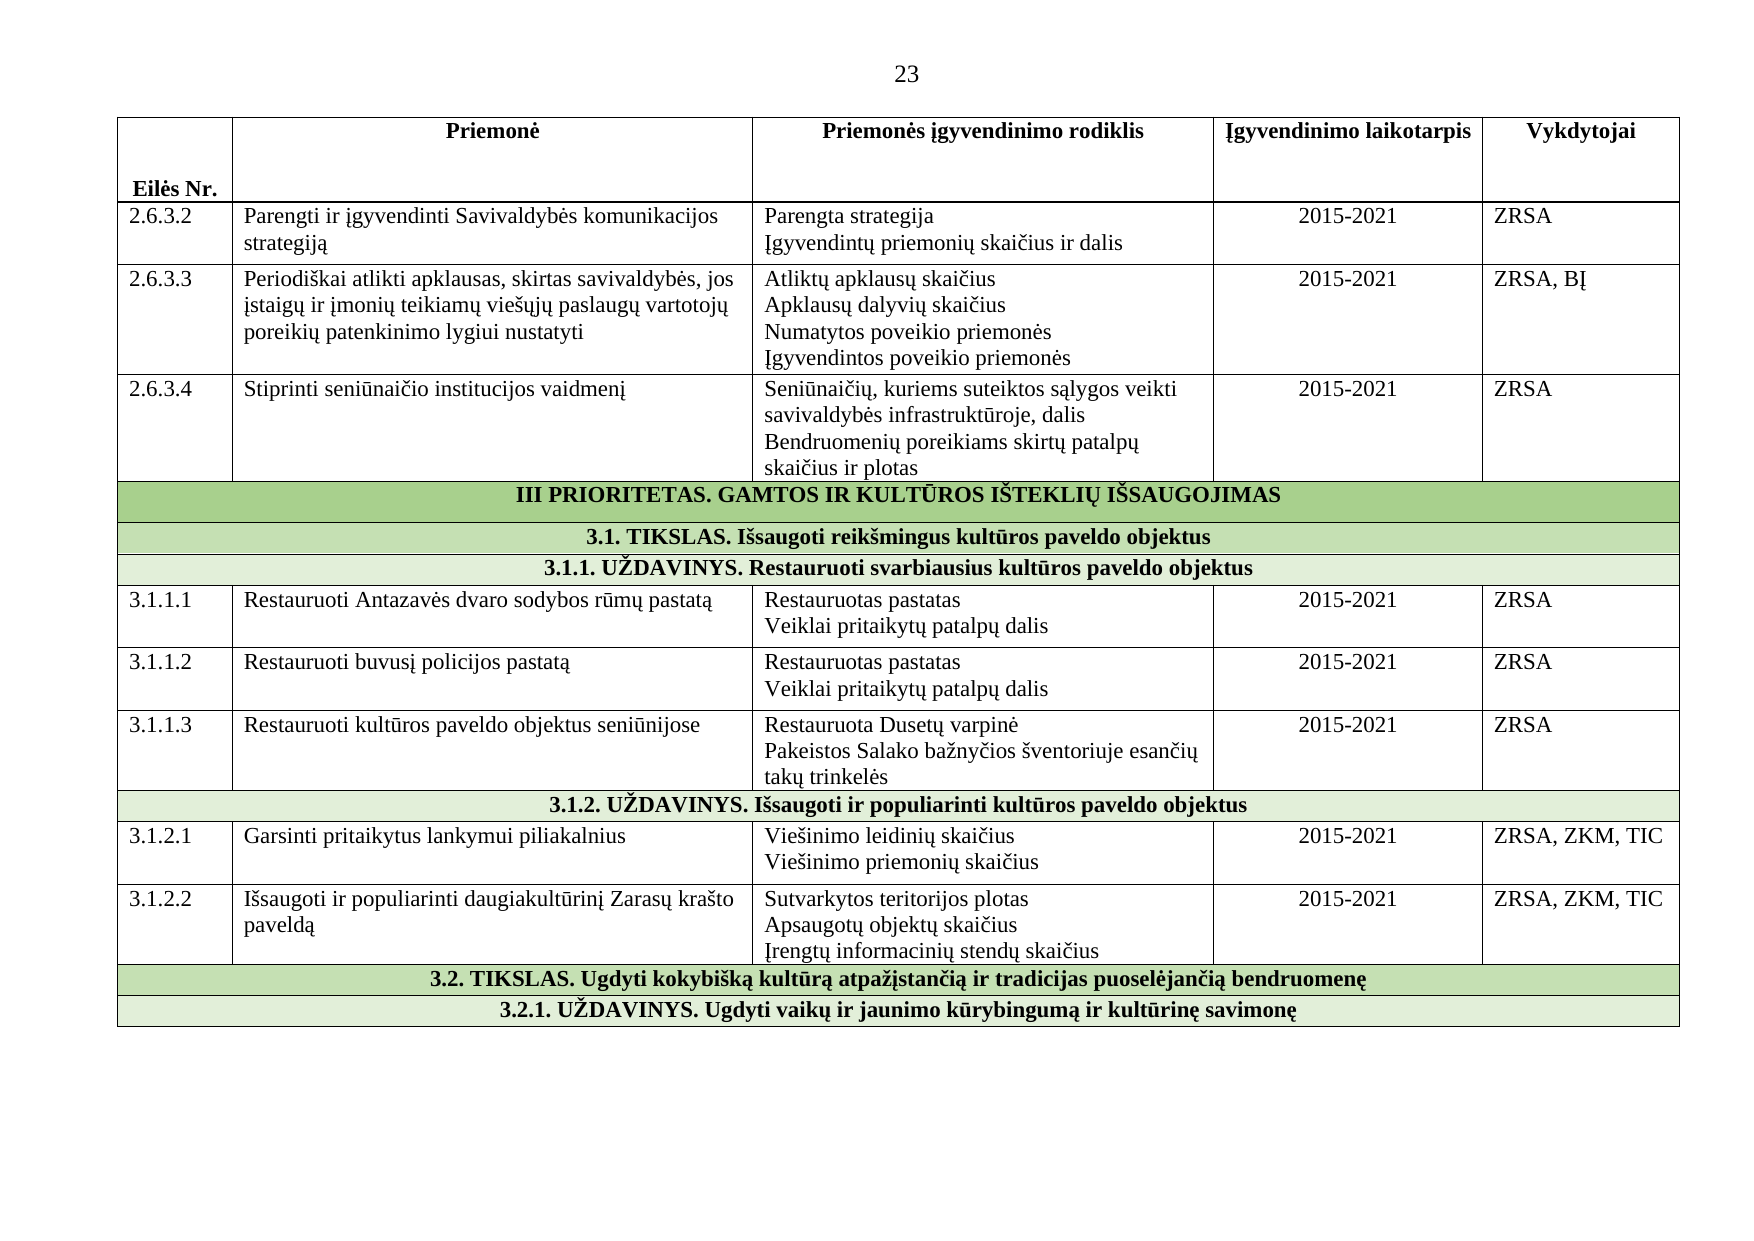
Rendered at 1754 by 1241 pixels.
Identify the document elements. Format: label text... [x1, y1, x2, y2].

table_cell ZRSA [1483, 648, 1679, 710]
table_cell 3.2.1. UŽDAVINYS. Ugdyti vaikų ir jaunimo kūrybingumą ir kultūrinę savimonę [118, 996, 1679, 1026]
table_cell 2015-2021 [1214, 885, 1482, 964]
table_cell Restauruotas pastatas Veiklai pritaikytų patalpų dalis [753, 586, 1213, 647]
table_cell ZRSA [1483, 203, 1679, 264]
table_cell 2015-2021 [1214, 375, 1482, 481]
table_cell ZRSA, ZKM, TIC [1483, 822, 1679, 883]
table_cell 2.6.3.3 [118, 265, 232, 374]
table_cell 2015-2021 [1214, 586, 1482, 647]
table_cell 3.1.2.2 [118, 885, 232, 964]
table_cell 2.6.3.4 [118, 375, 232, 481]
table_cell 2015-2021 [1214, 711, 1482, 790]
table_cell ZRSA, ZKM, TIC [1483, 885, 1679, 964]
table_cell Išsaugoti ir populiarinti daugiakultūrinį Zarasų krašto paveldą [233, 885, 752, 964]
table_cell 2015-2021 [1214, 203, 1482, 264]
table_cell 2015-2021 [1214, 822, 1482, 883]
table_cell ZRSA [1483, 711, 1679, 790]
table_cell Restauruoti kultūros paveldo objektus seniūnijose [233, 711, 752, 790]
table_cell 3.1.2. UŽDAVINYS. Išsaugoti ir populiarinti kultūros paveldo objektus [118, 791, 1679, 821]
table_cell Restauruota Dusetų varpinė Pakeistos Salako bažnyčios šventoriuje esančių takų trinkelės [753, 711, 1213, 790]
table_header Įgyvendinimo laikotarpis [1214, 118, 1482, 201]
table_cell Parengta strategija Įgyvendintų priemonių skaičius ir dalis [753, 203, 1213, 264]
table_cell 3.1.1.1 [118, 586, 232, 647]
table_cell Garsinti pritaikytus lankymui piliakalnius [233, 822, 752, 883]
table_cell 3.1.2.1 [118, 822, 232, 883]
table_header Priemonė [233, 118, 752, 201]
table_cell Restauruoti buvusį policijos pastatą [233, 648, 752, 710]
table_cell 2.6.3.2 [118, 203, 232, 264]
table_cell Periodiškai atlikti apklausas, skirtas savivaldybės, jos įstaigų ir įmonių teikiamų viešųjų paslaugų vartotojų poreikių patenkinimo lygiui nustatyti [233, 265, 752, 374]
table_cell 3.1.1.2 [118, 648, 232, 710]
table_cell 2015-2021 [1214, 648, 1482, 710]
table_cell III PRIORITETAS. GAMTOS IR KULTŪROS IŠTEKLIŲ IŠSAUGOJIMAS [118, 482, 1679, 522]
table_cell Atliktų apklausų skaičius Apklausų dalyvių skaičius Numatytos poveikio priemonės Įgyvendintos poveikio priemonės [753, 265, 1213, 374]
table_header Priemonės įgyvendinimo rodiklis [753, 118, 1213, 201]
table_cell Restauruotas pastatas Veiklai pritaikytų patalpų dalis [753, 648, 1213, 710]
table_cell Sutvarkytos teritorijos plotas Apsaugotų objektų skaičius Įrengtų informacinių stendų skaičius [753, 885, 1213, 964]
table_cell Restauruoti Antazavės dvaro sodybos rūmų pastatą [233, 586, 752, 647]
table_cell Stiprinti seniūnaičio institucijos vaidmenį [233, 375, 752, 481]
table_cell Parengti ir įgyvendinti Savivaldybės komunikacijos strategiją [233, 203, 752, 264]
table_cell 3.1. TIKSLAS. Išsaugoti reikšmingus kultūros paveldo objektus [118, 523, 1679, 553]
table_header Eilės Nr. [118, 118, 232, 201]
table_cell 3.1.1.3 [118, 711, 232, 790]
table_cell ZRSA [1483, 375, 1679, 481]
table_cell Seniūnaičių, kuriems suteiktos sąlygos veikti savivaldybės infrastruktūroje, dalis Bendruomenių poreikiams skirtų patalpų skaičius ir plotas [753, 375, 1213, 481]
table_cell 3.1.1. UŽDAVINYS. Restauruoti svarbiausius kultūros paveldo objektus [118, 555, 1679, 585]
table_cell 2015-2021 [1214, 265, 1482, 374]
table_cell Viešinimo leidinių skaičius Viešinimo priemonių skaičius [753, 822, 1213, 883]
table_cell ZRSA, BĮ [1483, 265, 1679, 374]
table_cell 3.2. TIKSLAS. Ugdyti kokybišką kultūrą atpažįstančią ir tradicijas puoselėjančią bendruomenę [118, 965, 1679, 995]
table_cell ZRSA [1483, 586, 1679, 647]
table_header Vykdytojai [1483, 118, 1679, 201]
